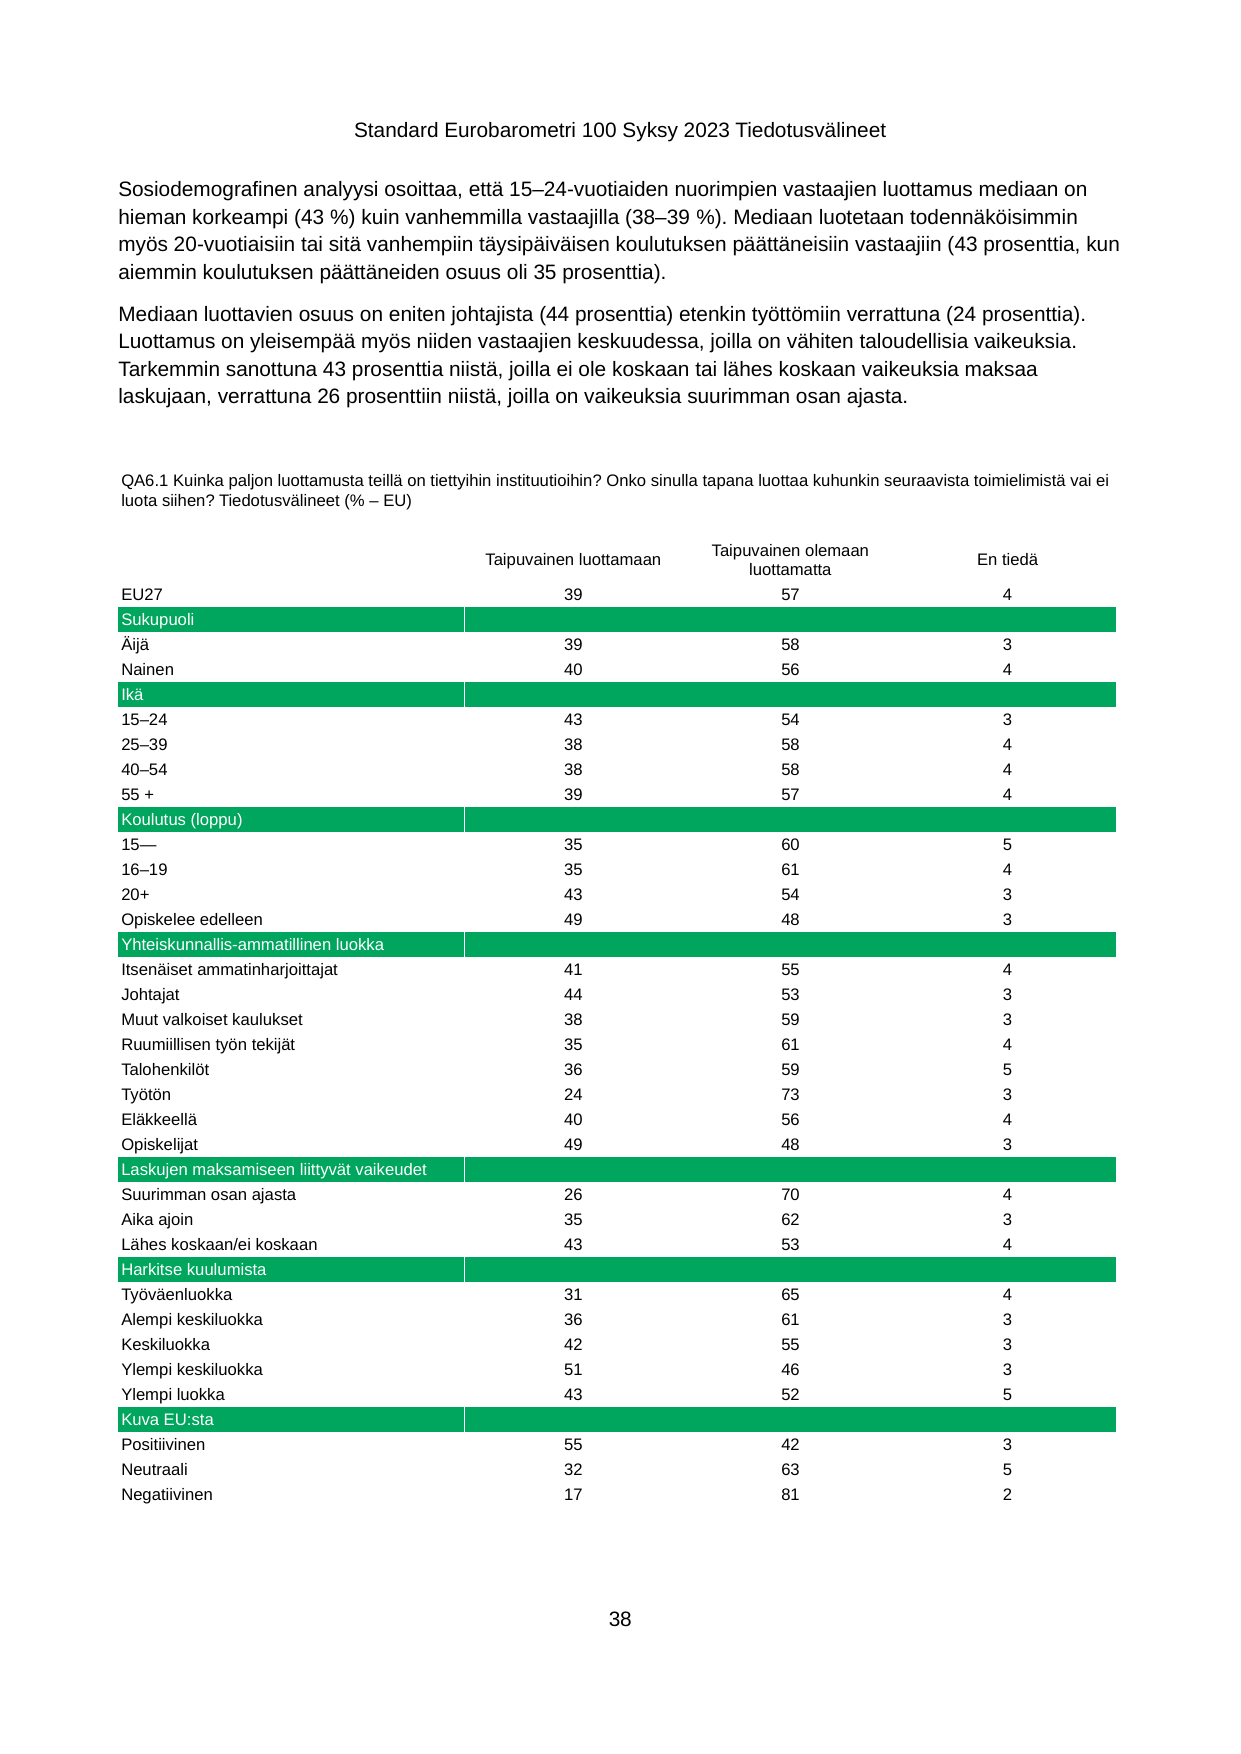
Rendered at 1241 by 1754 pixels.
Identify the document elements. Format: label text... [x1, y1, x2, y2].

table_cell [682, 607, 899, 632]
table_cell Työtön [118, 1082, 464, 1107]
table_cell 43 [465, 707, 682, 732]
table_cell [899, 607, 1116, 632]
table_cell 25–39 [118, 732, 464, 757]
table_cell 5 [899, 1057, 1116, 1082]
table_cell 16–19 [118, 857, 464, 882]
table_cell 59 [682, 1057, 899, 1082]
table_cell 40–54 [118, 757, 464, 782]
table_cell 42 [465, 1332, 682, 1357]
table_cell Suurimman osan ajasta [118, 1182, 464, 1207]
table_cell [899, 513, 1116, 537]
table_cell 2 [899, 1482, 1116, 1507]
table_cell Taipuvainen olemaan luottamatta [682, 538, 899, 582]
table_cell [682, 513, 899, 537]
table_cell 57 [682, 582, 899, 607]
table_cell 65 [682, 1282, 899, 1307]
table_cell 40 [465, 657, 682, 682]
table_cell 4 [899, 1032, 1116, 1057]
table_cell 3 [899, 632, 1116, 657]
table_cell 3 [899, 1307, 1116, 1332]
table_cell 15–24 [118, 707, 464, 732]
table_cell EU27 [118, 582, 464, 607]
table_cell [682, 932, 899, 957]
table_cell 46 [682, 1357, 899, 1382]
table_cell 4 [899, 582, 1116, 607]
table_cell [465, 513, 682, 537]
table_cell 4 [899, 857, 1116, 882]
table_cell 59 [682, 1007, 899, 1032]
table_cell 20+ [118, 882, 464, 907]
table_cell Opiskelijat [118, 1132, 464, 1157]
table_cell [465, 1157, 682, 1182]
table_cell 55 [682, 957, 899, 982]
table_cell 35 [465, 857, 682, 882]
table_cell Negatiivinen [118, 1482, 464, 1507]
table_cell 36 [465, 1307, 682, 1332]
table_cell [118, 513, 464, 537]
table_cell 48 [682, 907, 899, 932]
table_cell 4 [899, 1282, 1116, 1307]
table_cell 60 [682, 832, 899, 857]
table_cell 48 [682, 1132, 899, 1157]
table_cell Laskujen maksamiseen liittyvät vaikeudet [118, 1157, 464, 1182]
table_cell 44 [465, 982, 682, 1007]
table_cell Taipuvainen luottamaan [465, 538, 682, 582]
table_cell 3 [899, 1082, 1116, 1107]
table_cell Ylempi luokka [118, 1382, 464, 1407]
table_cell 54 [682, 882, 899, 907]
table_cell 31 [465, 1282, 682, 1307]
text Sosiodemografinen analyysi osoittaa, että 15–24-vuotiaiden nuorimpien vastaajien luottamus mediaan on hieman korkeampi (43 %) kuin vanhemmilla vastaajilla (38–39 %). Mediaan luotetaan todennäköisimmin myös 20-vuotiaisiin tai sitä vanhempiin täysipäiväisen koulutuksen päättäneisiin vastaajiin (43 prosenttia, kun aiemmin koulutuksen päättäneiden osuus oli 35 prosenttia). [118, 177, 1122, 283]
table_cell 4 [899, 657, 1116, 682]
table_cell 38 [465, 757, 682, 782]
table_cell En tiedä [899, 538, 1116, 582]
table_cell 5 [899, 1382, 1116, 1407]
table_cell 52 [682, 1382, 899, 1407]
table_cell 56 [682, 657, 899, 682]
table_cell Ikä [118, 682, 464, 707]
table_cell [465, 1407, 682, 1432]
table_cell 73 [682, 1082, 899, 1107]
table_cell 35 [465, 832, 682, 857]
table_cell 43 [465, 882, 682, 907]
table_cell 24 [465, 1082, 682, 1107]
table_cell 54 [682, 707, 899, 732]
table_cell 26 [465, 1182, 682, 1207]
table_cell Nainen [118, 657, 464, 682]
table_cell Johtajat [118, 982, 464, 1007]
table_cell Eläkkeellä [118, 1107, 464, 1132]
table_cell 51 [465, 1357, 682, 1382]
table_cell 56 [682, 1107, 899, 1132]
table_cell [899, 1257, 1116, 1282]
table_cell 62 [682, 1207, 899, 1232]
table_cell 43 [465, 1232, 682, 1257]
table_cell 49 [465, 907, 682, 932]
table_cell Lähes koskaan/ei koskaan [118, 1232, 464, 1257]
table_cell 3 [899, 1207, 1116, 1232]
table_cell 3 [899, 1332, 1116, 1357]
table_cell 49 [465, 1132, 682, 1157]
table_cell 38 [465, 1007, 682, 1032]
table_cell 3 [899, 907, 1116, 932]
table_cell [899, 1407, 1116, 1432]
table_cell 4 [899, 957, 1116, 982]
table_cell 53 [682, 1232, 899, 1257]
table_cell 4 [899, 732, 1116, 757]
table_cell [682, 1257, 899, 1282]
table_cell Työväenluokka [118, 1282, 464, 1307]
table_cell 5 [899, 1457, 1116, 1482]
table_cell 63 [682, 1457, 899, 1482]
table_cell 35 [465, 1207, 682, 1232]
table_cell 58 [682, 732, 899, 757]
table_cell 58 [682, 757, 899, 782]
table_cell 57 [682, 782, 899, 807]
table_cell 38 [465, 732, 682, 757]
table_cell 3 [899, 707, 1116, 732]
table_cell Harkitse kuulumista [118, 1257, 464, 1282]
table_cell [682, 682, 899, 707]
table_cell Neutraali [118, 1457, 464, 1482]
table_cell 3 [899, 1132, 1116, 1157]
table_cell 4 [899, 782, 1116, 807]
table_cell 3 [899, 1432, 1116, 1457]
table_cell 4 [899, 1232, 1116, 1257]
table_cell [899, 807, 1116, 832]
table_cell 43 [465, 1382, 682, 1407]
table_cell 3 [899, 1007, 1116, 1032]
table_cell [682, 1157, 899, 1182]
table_cell Positiivinen [118, 1432, 464, 1457]
table_cell [118, 538, 464, 582]
table_cell 36 [465, 1057, 682, 1082]
table_cell 61 [682, 1032, 899, 1057]
table_cell 81 [682, 1482, 899, 1507]
table_cell 53 [682, 982, 899, 1007]
table_cell [465, 682, 682, 707]
table_cell 35 [465, 1032, 682, 1057]
table_cell Muut valkoiset kaulukset [118, 1007, 464, 1032]
table_cell 17 [465, 1482, 682, 1507]
table_cell 61 [682, 1307, 899, 1332]
table_cell Keskiluokka [118, 1332, 464, 1357]
table_cell Opiskelee edelleen [118, 907, 464, 932]
table_cell 39 [465, 782, 682, 807]
table_cell Alempi keskiluokka [118, 1307, 464, 1332]
table_cell 40 [465, 1107, 682, 1132]
table_cell [682, 1407, 899, 1432]
table_cell Talohenkilöt [118, 1057, 464, 1082]
table_cell 4 [899, 1182, 1116, 1207]
table_cell 55 [465, 1432, 682, 1457]
table_cell Ruumiillisen työn tekijät [118, 1032, 464, 1057]
table_header QA6.1 Kuinka paljon luottamusta teillä on tiettyihin instituutioihin? Onko sinulla tapana luottaa kuhunkin seuraavista toimielimistä vai ei luota siihen? Tiedotusvälineet (% – EU) [118, 468, 1116, 512]
table_cell Kuva EU:sta [118, 1407, 464, 1432]
table_cell [465, 807, 682, 832]
table_cell Koulutus (loppu) [118, 807, 464, 832]
table_cell [465, 1257, 682, 1282]
table_cell Itsenäiset ammatinharjoittajat [118, 957, 464, 982]
table_cell Äijä [118, 632, 464, 657]
table_cell 3 [899, 1357, 1116, 1382]
table_cell 5 [899, 832, 1116, 857]
table_cell 39 [465, 582, 682, 607]
table_cell 3 [899, 982, 1116, 1007]
table_cell 58 [682, 632, 899, 657]
table_cell 32 [465, 1457, 682, 1482]
table_cell Aika ajoin [118, 1207, 464, 1232]
table_cell [899, 682, 1116, 707]
table_cell 4 [899, 1107, 1116, 1132]
table_cell 41 [465, 957, 682, 982]
table_cell 4 [899, 757, 1116, 782]
table_cell 70 [682, 1182, 899, 1207]
table_cell Ylempi keskiluokka [118, 1357, 464, 1382]
table_cell [899, 932, 1116, 957]
table_cell [682, 807, 899, 832]
table_cell [465, 607, 682, 632]
table_cell Sukupuoli [118, 607, 464, 632]
text Mediaan luottavien osuus on eniten johtajista (44 prosenttia) etenkin työttömiin verrattuna (24 prosenttia). Luottamus on yleisempää myös niiden vastaajien keskuudessa, joilla on vähiten taloudellisia vaikeuksia. Tarkemmin sanottuna 43 prosenttia niistä, joilla ei ole koskaan tai lähes koskaan vaikeuksia maksaa laskujaan, verrattuna 26 prosenttiin niistä, joilla on vaikeuksia suurimman osan ajasta. [118, 302, 1122, 408]
table_cell 3 [899, 882, 1116, 907]
table_cell [899, 1157, 1116, 1182]
table_cell 15— [118, 832, 464, 857]
table_cell 61 [682, 857, 899, 882]
table_cell 42 [682, 1432, 899, 1457]
table_cell Yhteiskunnallis-ammatillinen luokka [118, 932, 464, 957]
table_cell [465, 932, 682, 957]
table_cell 55 + [118, 782, 464, 807]
table_cell 55 [682, 1332, 899, 1357]
table_cell 39 [465, 632, 682, 657]
